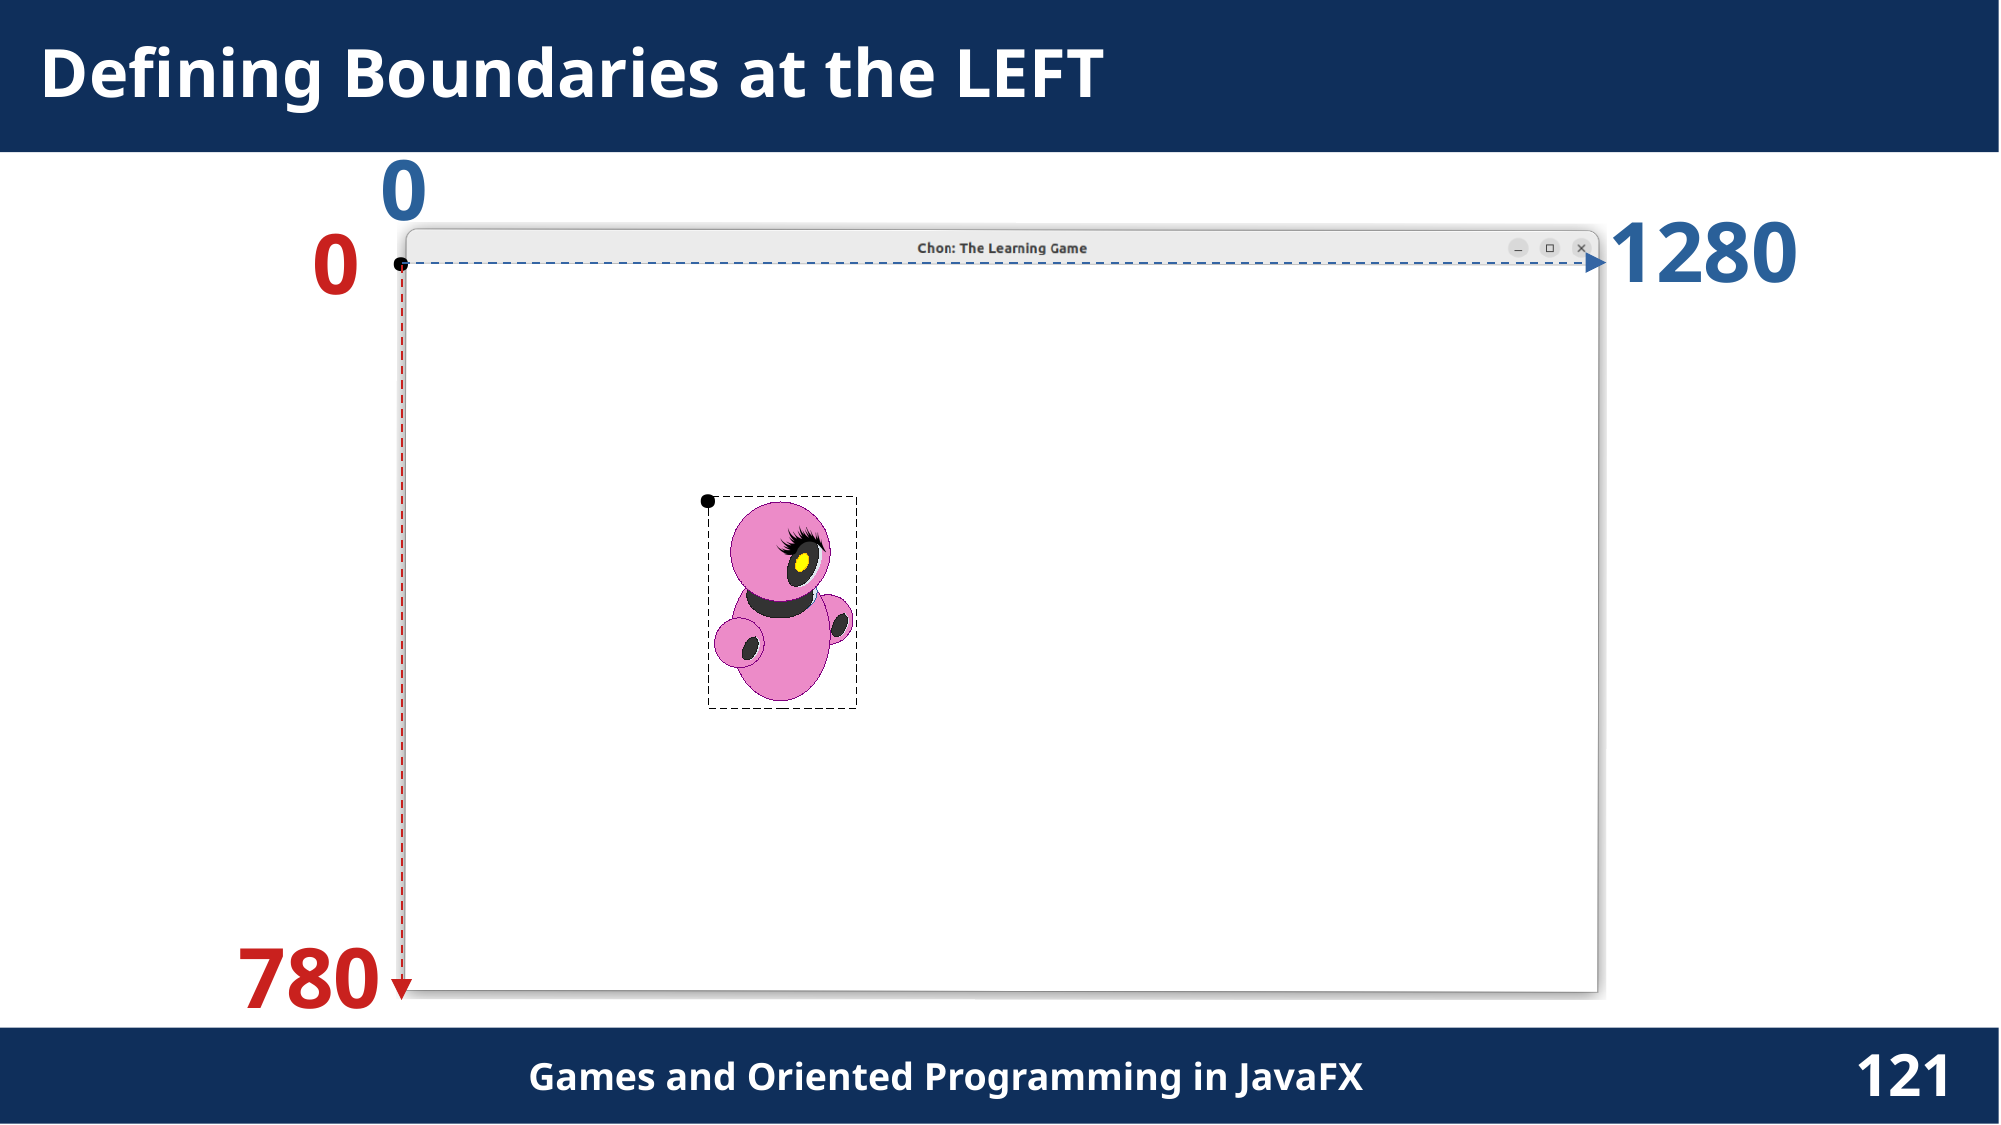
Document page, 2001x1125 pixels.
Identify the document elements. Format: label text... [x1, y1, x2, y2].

picture [395, 221, 1607, 1000]
text_box 0 [396, 170, 411, 179]
text_box [708, 496, 857, 709]
text_box 1280 [1588, 191, 1819, 307]
text_box . [360, 179, 443, 295]
text_box 0 [366, 130, 438, 179]
text_box Defining Boundaries at the LEFT [25, 23, 1999, 119]
text_box 0 [295, 203, 378, 319]
text_box 780 [200, 918, 420, 1033]
text_box . [667, 416, 751, 532]
